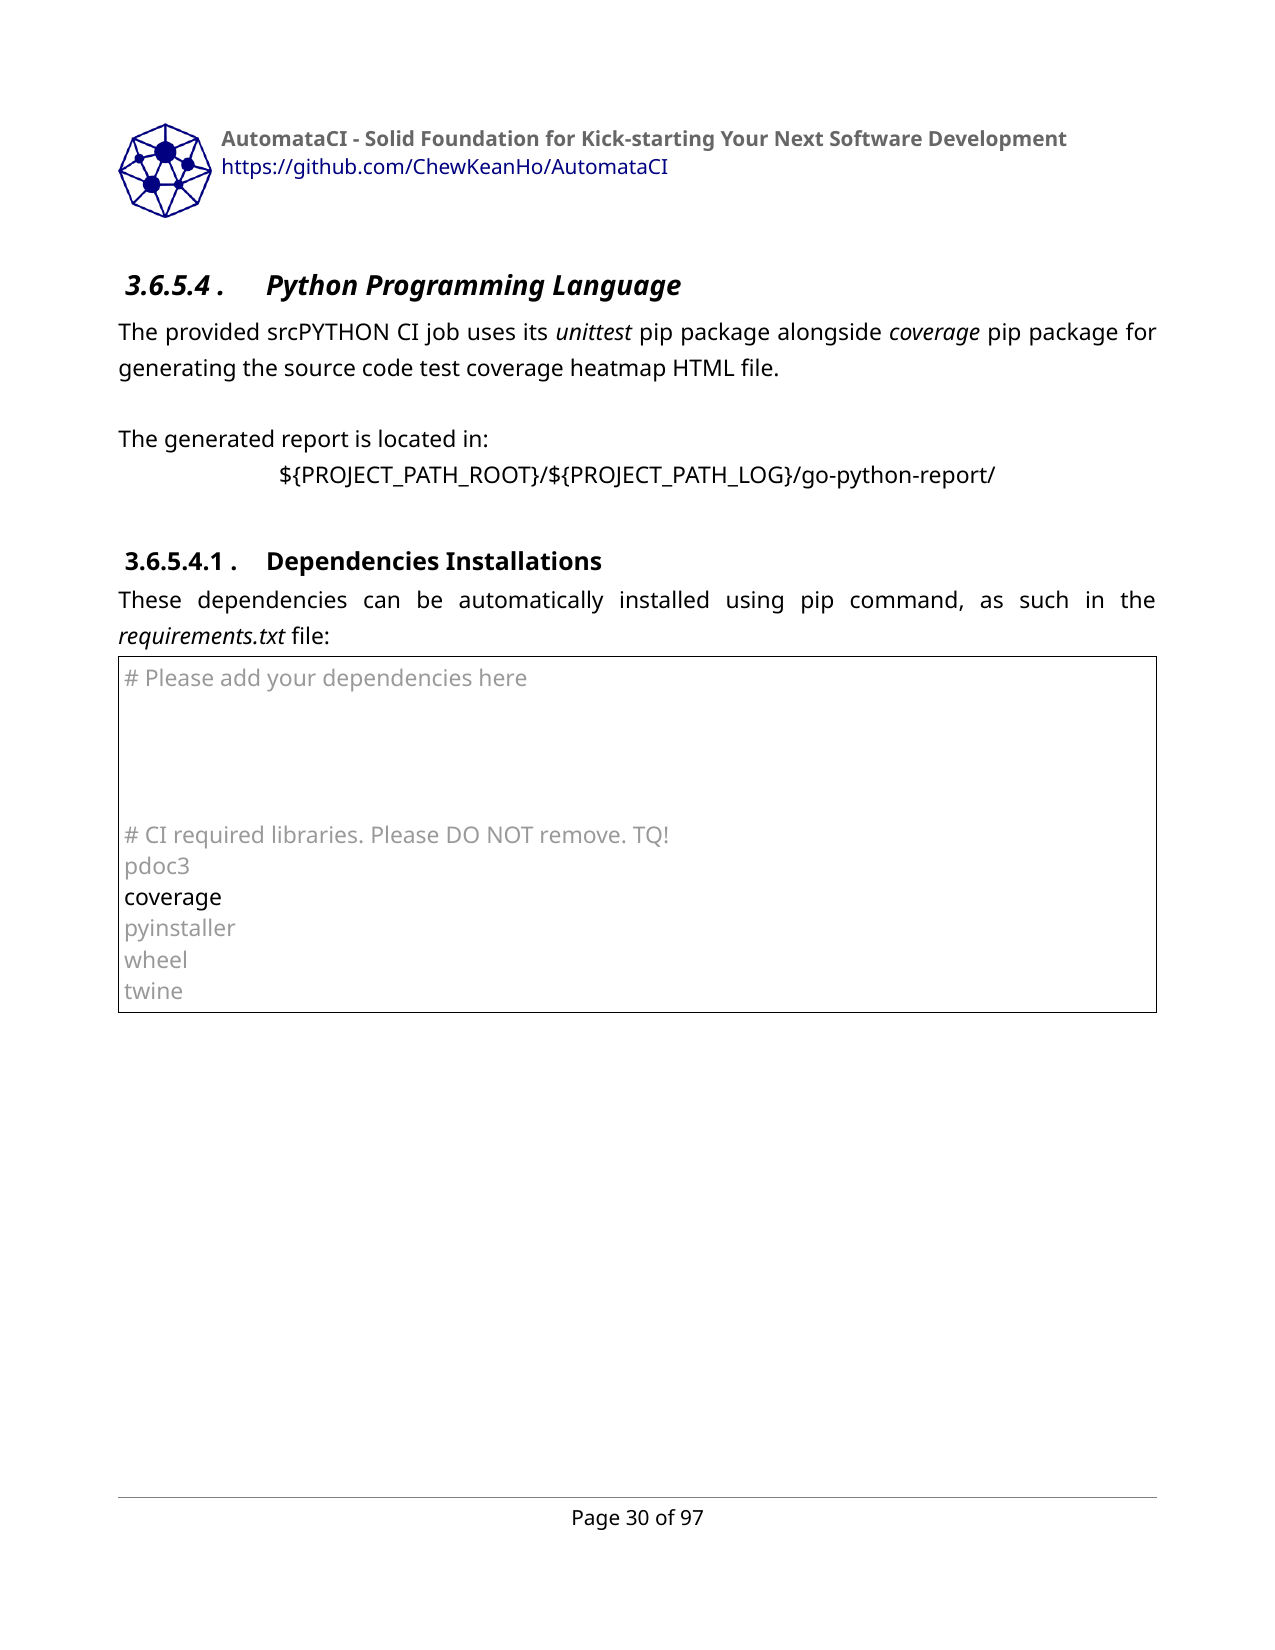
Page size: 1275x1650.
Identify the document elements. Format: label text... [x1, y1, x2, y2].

text ${PROJECT_PATH_ROOT}/${PROJECT_PATH_LOG}/go-python-report/ [118, 459, 1157, 491]
text These dependencies can be automatically installed using pip command, as such in the requirements.txt file: [118, 584, 1157, 651]
table_header # Please add your dependencies here # CI required libraries. Please DO NOT remove. TQ! pdoc3 coverage pyinstaller wheel twine [119, 657, 1156, 1012]
picture [118, 123, 212, 218]
subtitle Python Programming Language [118, 265, 1157, 303]
text The generated report is located in: [118, 423, 1157, 454]
subtitle Dependencies Installations [118, 544, 1157, 577]
text The provided srcPYTHON CI job uses its unittest pip package alongside coverage pip package for generating the source code test coverage heatmap HTML file. [118, 316, 1157, 383]
